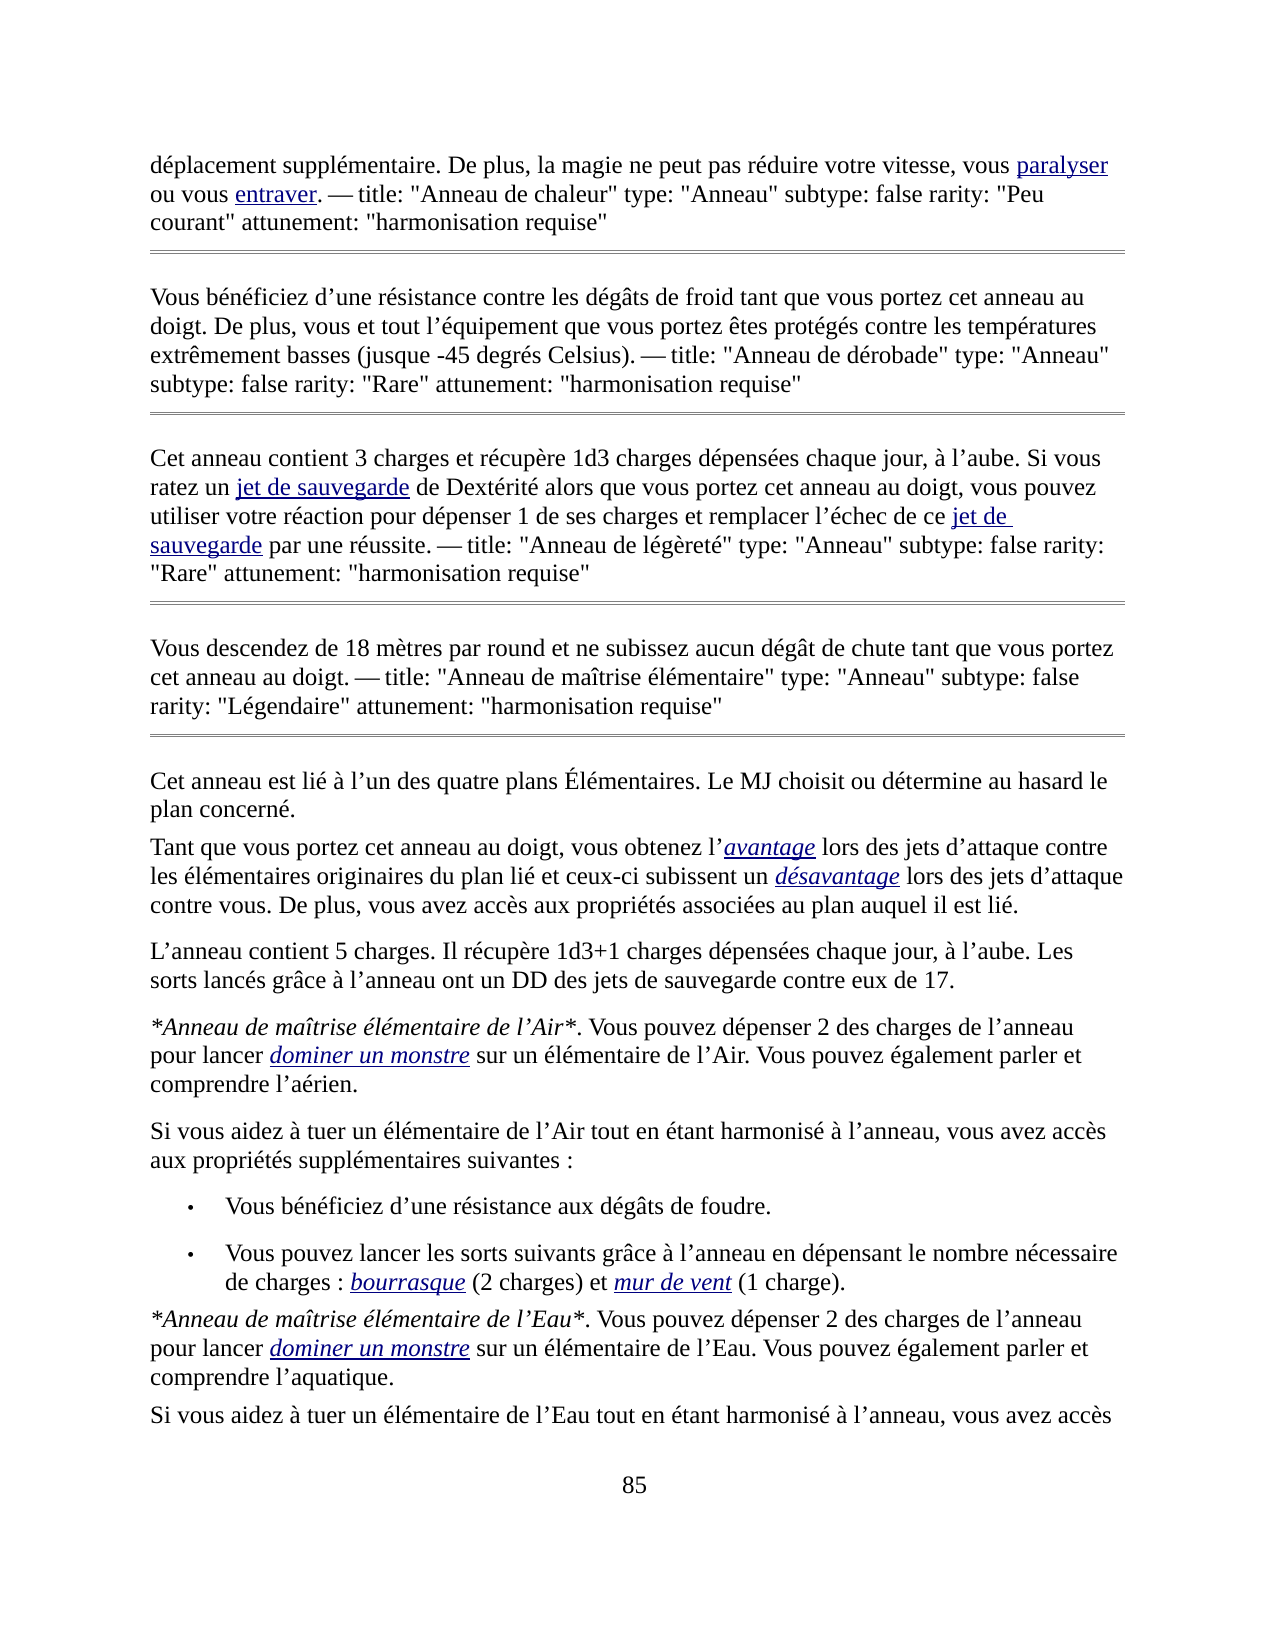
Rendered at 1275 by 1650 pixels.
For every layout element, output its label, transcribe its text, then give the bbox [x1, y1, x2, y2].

text Vous bénéficiez d’une résistance contre les dégâts de froid tant que vous portez cet anneau au doigt. De plus, vous et tout l’équipement que vous portez êtes protégés contre les températures extrêmement basses (jusque -45 degrés Celsius). — title: "Anneau de dérobade" type: "Anneau" subtype: false rarity: "Rare" attunement: "harmonisation requise" [150, 282, 1125, 397]
text *Anneau de maîtrise élémentaire de l’Eau*. Vous pouvez dépenser 2 des charges de l’anneau pour lancer dominer un monstre sur un élémentaire de l’Eau. Vous pouvez également parler et comprendre l’aquatique. [150, 1304, 1125, 1391]
list Vous bénéficiez d’une résistance aux dégâts de foudre. [187, 1191, 1125, 1220]
text Cet anneau contient 3 charges et récupère 1d3 charges dépensées chaque jour, à l’aube. Si vous ratez un jet de sauvegarde de Dextérité alors que vous portez cet anneau au doigt, vous pouvez utiliser votre réaction pour dépenser 1 de ses charges et remplacer l’échec de ce jet de sauvegarde par une réussite. — title: "Anneau de légèreté" type: "Anneau" subtype: false rarity: "Rare" attunement: "harmonisation requise" [150, 443, 1125, 587]
text Si vous aidez à tuer un élémentaire de l’Eau tout en étant harmonisé à l’anneau, vous avez accès [150, 1400, 1125, 1428]
text Si vous aidez à tuer un élémentaire de l’Air tout en étant harmonisé à l’anneau, vous avez accès aux propriétés supplémentaires suivantes : [150, 1116, 1125, 1173]
text Vous descendez de 18 mètres par round et ne subissez aucun dégât de chute tant que vous portez cet anneau au doigt. — title: "Anneau de maîtrise élémentaire" type: "Anneau" subtype: false rarity: "Légendaire" attunement: "harmonisation requise" [150, 633, 1125, 720]
text Tant que vous portez cet anneau au doigt, vous obtenez l’avantage lors des jets d’attaque contre les élémentaires originaires du plan lié et ceux-ci subissent un désavantage lors des jets d’attaque contre vous. De plus, vous avez accès aux propriétés associées au plan auquel il est lié. [150, 832, 1125, 918]
text L’anneau contient 5 charges. Il récupère 1d3+1 charges dépensées chaque jour, à l’aube. Les sorts lancés grâce à l’anneau ont un DD des jets de sauvegarde contre eux de 17. [150, 936, 1125, 994]
text déplacement supplémentaire. De plus, la magie ne peut pas réduire votre vitesse, vous paralyser ou vous entraver. — title: "Anneau de chaleur" type: "Anneau" subtype: false rarity: "Peu courant" attunement: "harmonisation requise" [150, 150, 1125, 236]
text Cet anneau est lié à l’un des quatre plans Élémentaires. Le MJ choisit ou détermine au hasard le plan concerné. [150, 766, 1125, 823]
text *Anneau de maîtrise élémentaire de l’Air*. Vous pouvez dépenser 2 des charges de l’anneau pour lancer dominer un monstre sur un élémentaire de l’Air. Vous pouvez également parler et comprendre l’aérien. [150, 1012, 1125, 1098]
list Vous pouvez lancer les sorts suivants grâce à l’anneau en dépensant le nombre nécessaire de charges : bourrasque (2 charges) et mur de vent (1 charge). [187, 1238, 1125, 1296]
